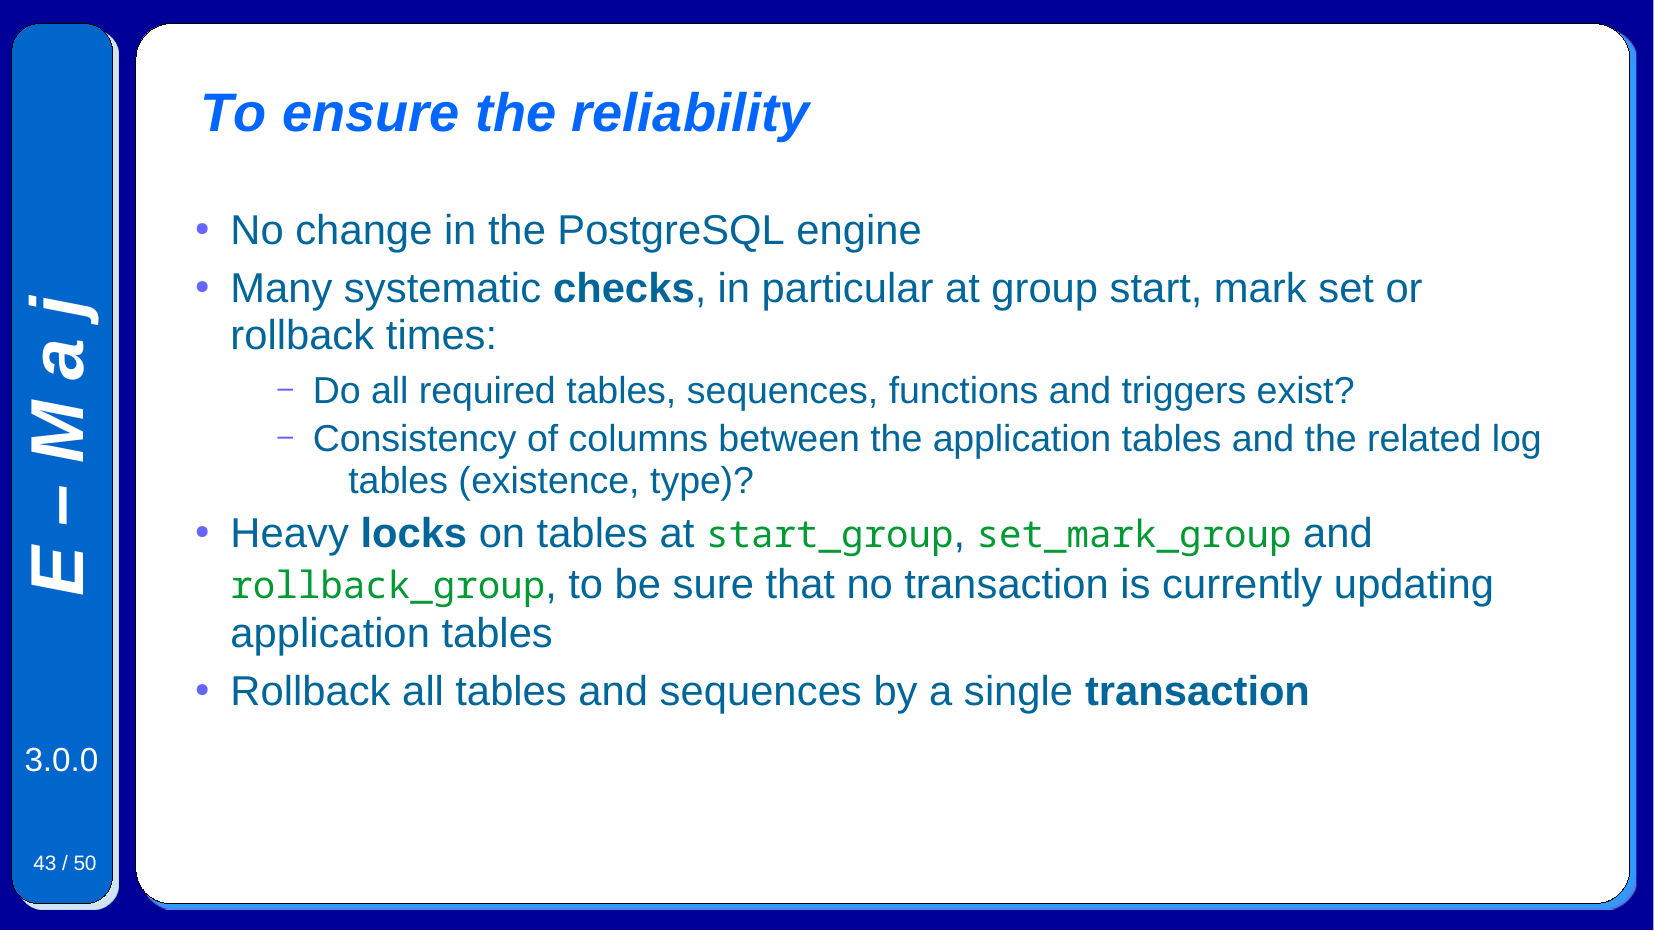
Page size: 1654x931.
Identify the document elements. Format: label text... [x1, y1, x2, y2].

title To ensure the reliability [200, 34, 1575, 191]
list No change in the PostgreSQL engine Many systematic checks, in particular at group start, mark set or rollback times: Do all required tables, sequences, functions and triggers exist? Consistency of columns between the application tables and the related log tables (existence, type)? Heavy locks on tables at start_group, set_mark_group and rollback_group, to be sure that no transaction is currently updating application tables Rollback all tables and sequences by a single transaction [177, 206, 1587, 827]
